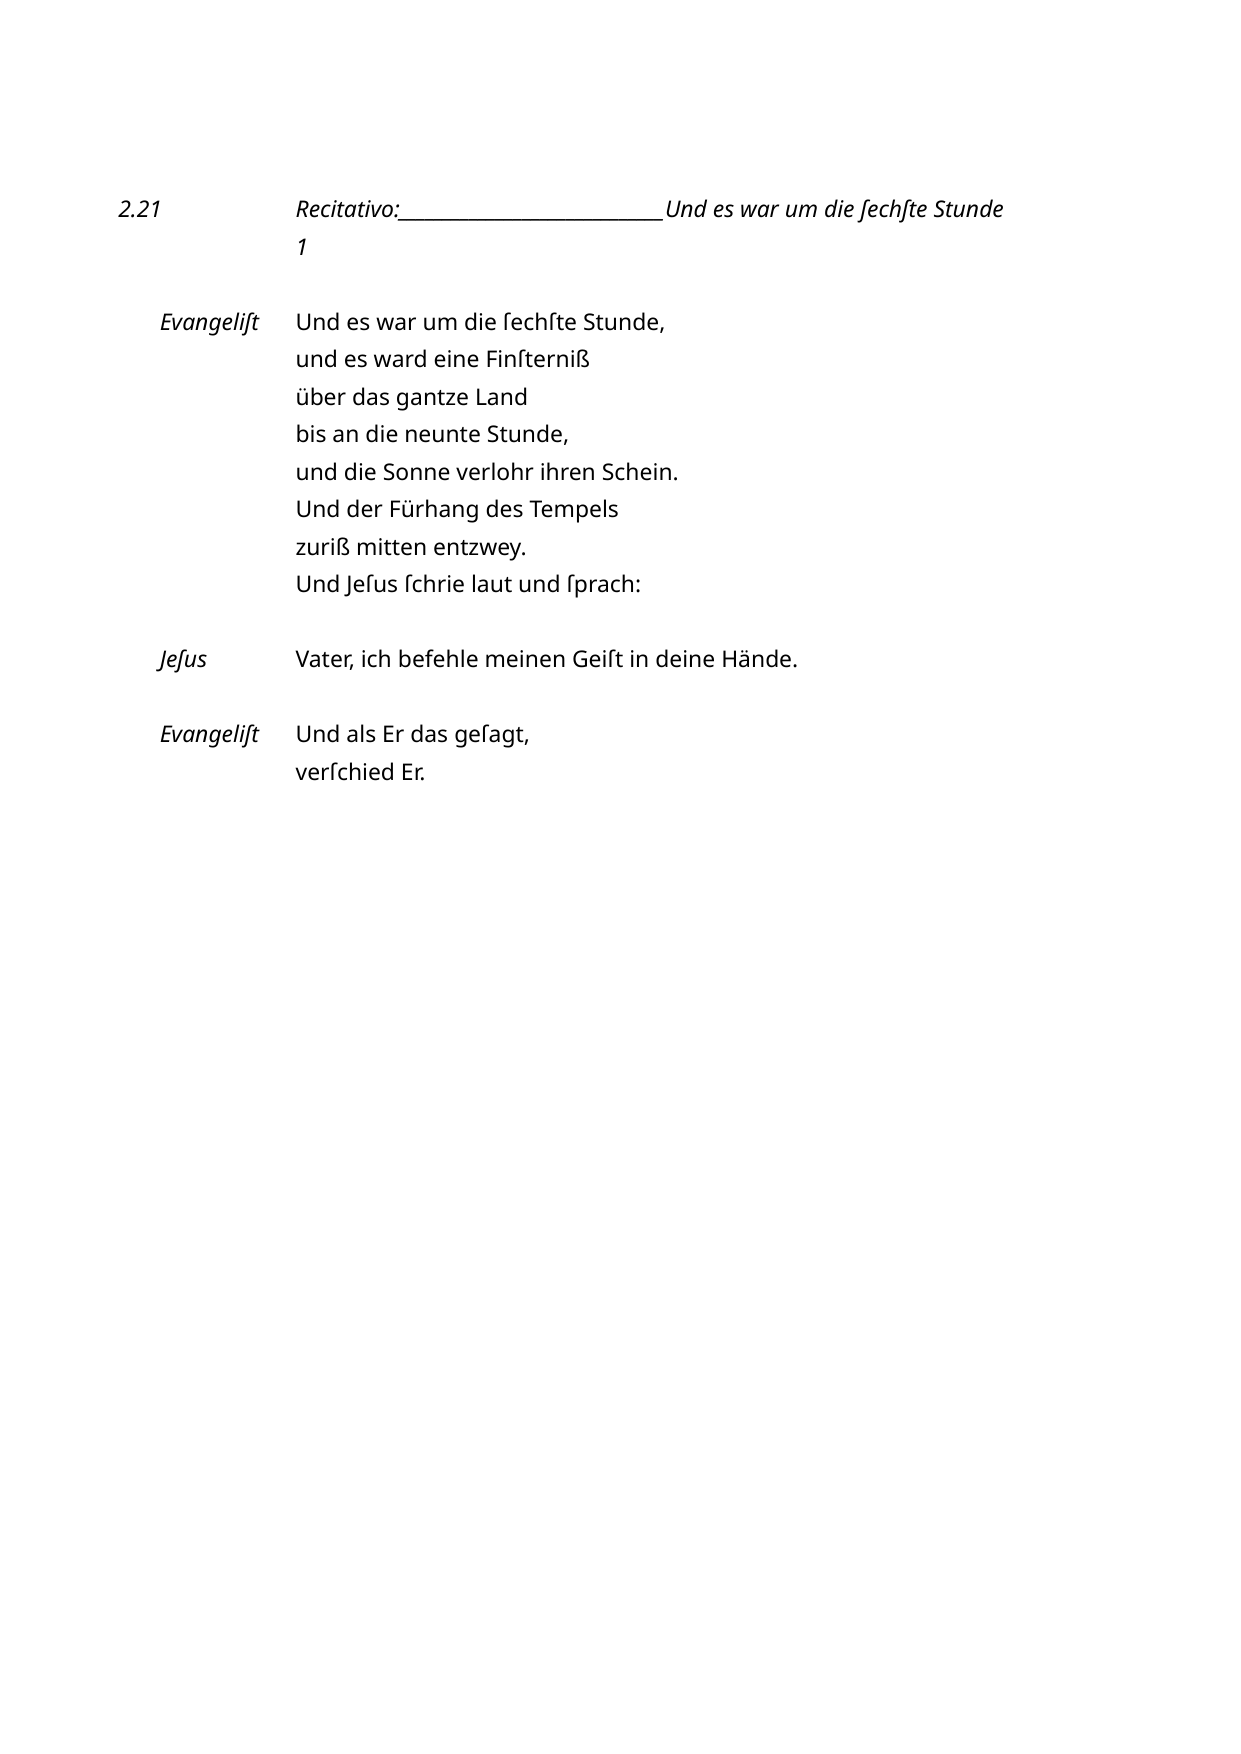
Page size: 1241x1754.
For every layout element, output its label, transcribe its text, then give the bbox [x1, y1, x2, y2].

text 2.21 Recitativo: Und es war um die ſechſte Stunde 1 Evangeliſt Und es war um die ſechſte Stunde, und es ward eine Finſterniß über das gantze Land bis an die neunte Stunde, und die Sonne verlohr ihren Schein. Und der Fürhang des Tempels zuriß mitten entzwey. Und Jeſus ſchrie laut und ſprach: Jeſus Vater, ich befehle meinen Geiſt in deine Hände. Evangeliſt Und als Er das geſagt, verſchied Er. [118, 193, 1004, 787]
